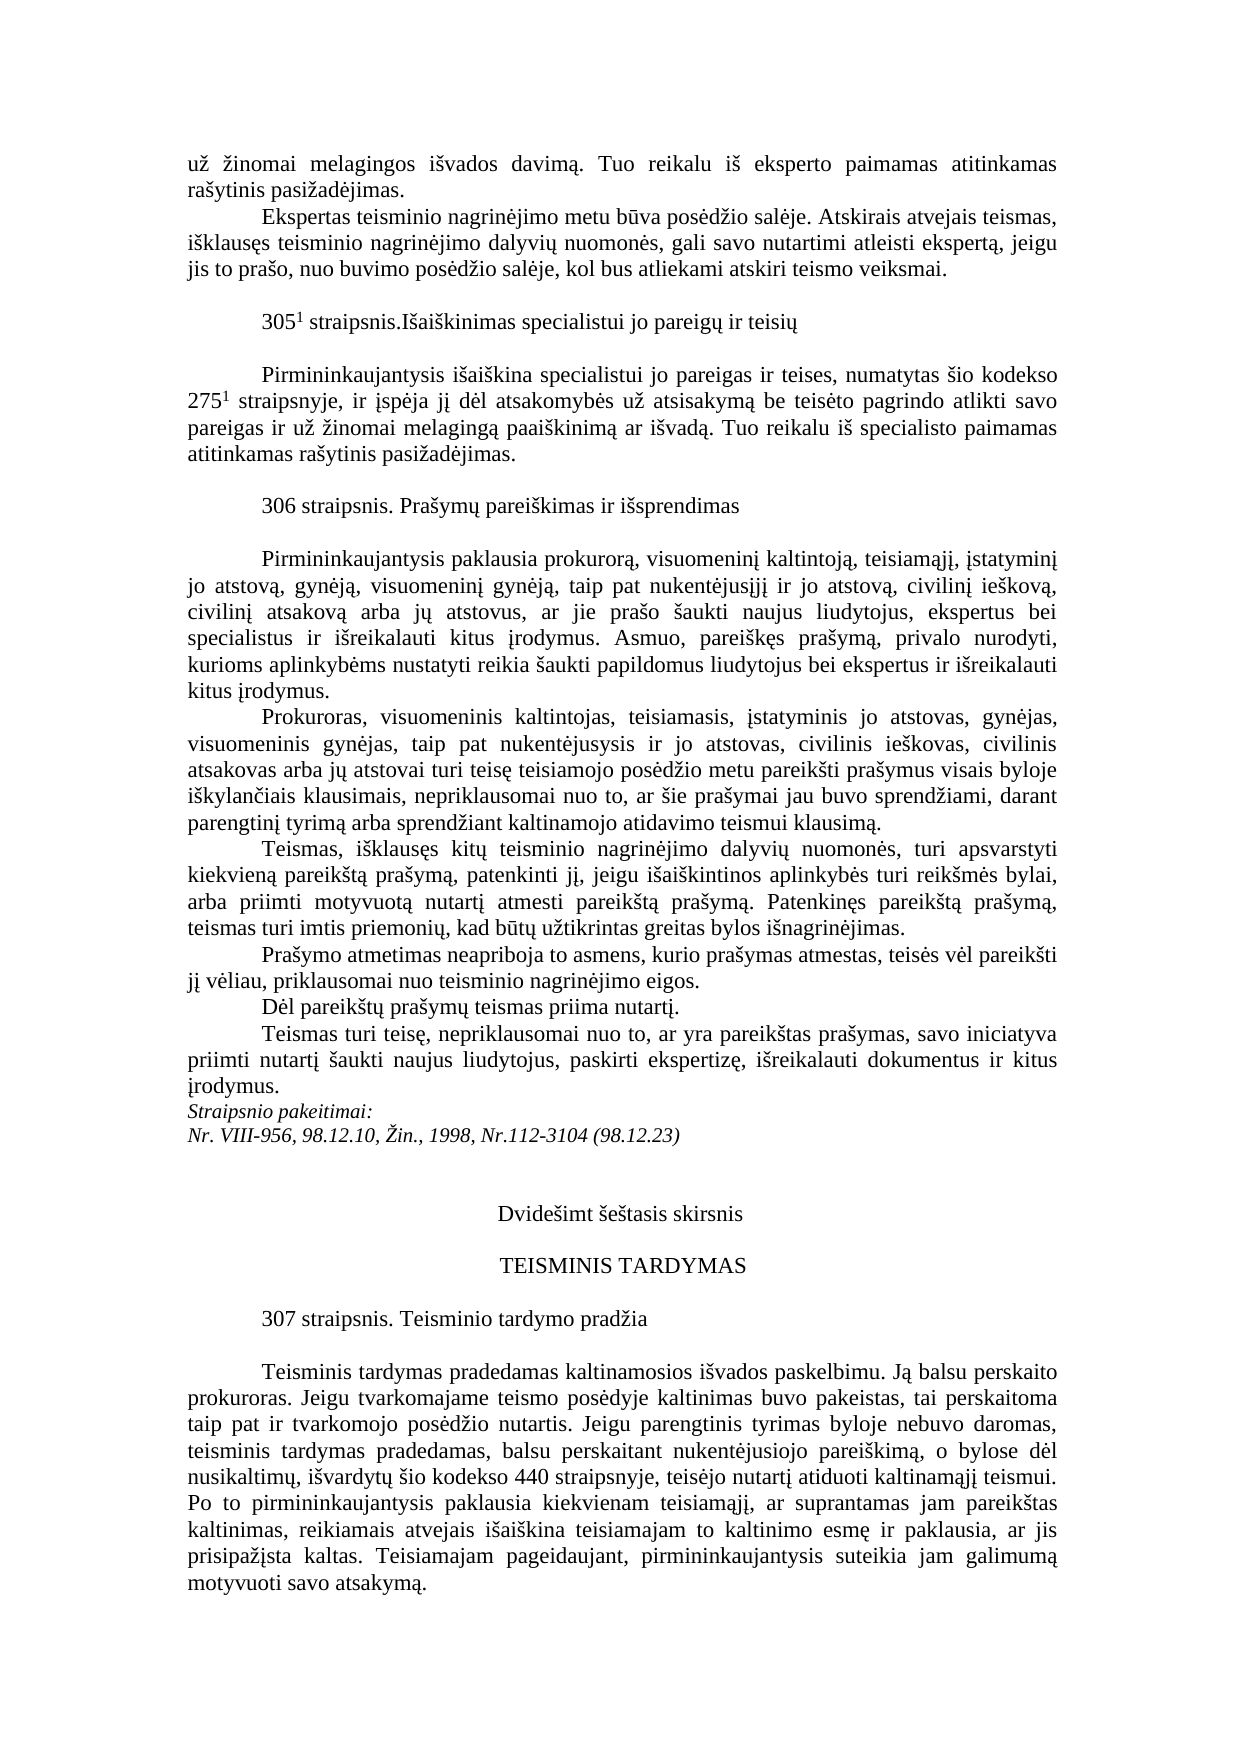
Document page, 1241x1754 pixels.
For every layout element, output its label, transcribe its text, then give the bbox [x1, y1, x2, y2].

text Nr. VIII-956, 98.12.10, Žin., 1998, Nr.112-3104 (98.12.23) [187, 1123, 1059, 1147]
text 307 straipsnis. Teisminio tardymo pradžia [187, 1305, 1059, 1331]
text 306 straipsnis. Prašymų pareiškimas ir išsprendimas [187, 493, 1059, 519]
text Straipsnio pakeitimai: [187, 1099, 1059, 1123]
text Dvidešimt šeštasis skirsnis [187, 1199, 1059, 1226]
text 3051 straipsnis.Išaiškinimas specialistui jo pareigų ir teisių [187, 308, 1059, 334]
text Teisminis tardymas pradedamas kaltinamosios išvados paskelbimu. Ją balsu perskaito prokuroras. Jeigu tvarkomajame teismo posėdyje kaltinimas buvo pakeistas, tai perskaitoma taip pat ir tvarkomojo posėdžio nutartis. Jeigu parengtinis tyrimas byloje nebuvo daromas, teisminis tardymas pradedamas, balsu perskaitant nukentėjusiojo pareiškimą, o bylose dėl nusikaltimų, išvardytų šio kodekso 440 straipsnyje, teisėjo nutartį atiduoti kaltinamąjį teismui. Po to pirmininkaujantysis paklausia kiekvienam teisiamąjį, ar suprantamas jam pareikštas kaltinimas, reikiamais atvejais išaiškina teisiamajam to kaltinimo esmę ir paklausia, ar jis prisipažįsta kaltas. Teisiamajam pageidaujant, pirmininkaujantysis suteikia jam galimumą motyvuoti savo atsakymą. [187, 1358, 1059, 1595]
text Pirmininkaujantysis išaiškina specialistui jo pareigas ir teises, numatytas šio kodekso 2751 straipsnyje, ir įspėja jį dėl atsakomybės už atsisakymą be teisėto pagrindo atlikti savo pareigas ir už žinomai melagingą paaiškinimą ar išvadą. Tuo reikalu iš specialisto paimamas atitinkamas rašytinis pasižadėjimas. [187, 361, 1059, 466]
text už žinomai melagingos išvados davimą. Tuo reikalu iš eksperto paimamas atitinkamas rašytinis pasižadėjimas. [187, 150, 1059, 203]
text Prokuroras, visuomeninis kaltintojas, teisiamasis, įstatyminis jo atstovas, gynėjas, visuomeninis gynėjas, taip pat nukentėjusysis ir jo atstovas, civilinis ieškovas, civilinis atsakovas arba jų atstovai turi teisę teisiamojo posėdžio metu pareikšti prašymus visais byloje iškylančiais klausimais, nepriklausomai nuo to, ar šie prašymai jau buvo sprendžiami, darant parengtinį tyrimą arba sprendžiant kaltinamojo atidavimo teismui klausimą. [187, 703, 1059, 835]
text Ekspertas teisminio nagrinėjimo metu būva posėdžio salėje. Atskirais atvejais teismas, išklausęs teisminio nagrinėjimo dalyvių nuomonės, gali savo nutartimi atleisti ekspertą, jeigu jis to prašo, nuo buvimo posėdžio salėje, kol bus atliekami atskiri teismo veiksmai. [187, 203, 1059, 282]
text Dėl pareikštų prašymų teismas priima nutartį. [187, 993, 1059, 1020]
text Prašymo atmetimas neapriboja to asmens, kurio prašymas atmestas, teisės vėl pareikšti jį vėliau, priklausomai nuo teisminio nagrinėjimo eigos. [187, 941, 1059, 993]
text TEISMINIS TARDYMAS [187, 1252, 1059, 1279]
text Teismas turi teisę, nepriklausomai nuo to, ar yra pareikštas prašymas, savo iniciatyva priimti nutartį šaukti naujus liudytojus, paskirti ekspertizę, išreikalauti dokumentus ir kitus įrodymus. [187, 1020, 1059, 1099]
text Pirmininkaujantysis paklausia prokurorą, visuomeninį kaltintoją, teisiamąjį, įstatyminį jo atstovą, gynėją, visuomeninį gynėją, taip pat nukentėjusįjį ir jo atstovą, civilinį ieškovą, civilinį atsakovą arba jų atstovus, ar jie prašo šaukti naujus liudytojus, ekspertus bei specialistus ir išreikalauti kitus įrodymus. Asmuo, pareiškęs prašymą, privalo nurodyti, kurioms aplinkybėms nustatyti reikia šaukti papildomus liudytojus bei ekspertus ir išreikalauti kitus įrodymus. [187, 545, 1059, 703]
text Teismas, išklausęs kitų teisminio nagrinėjimo dalyvių nuomonės, turi apsvarstyti kiekvieną pareikštą prašymą, patenkinti jį, jeigu išaiškintinos aplinkybės turi reikšmės bylai, arba priimti motyvuotą nutartį atmesti pareikštą prašymą. Patenkinęs pareikštą prašymą, teismas turi imtis priemonių, kad būtų užtikrintas greitas bylos išnagrinėjimas. [187, 835, 1059, 941]
